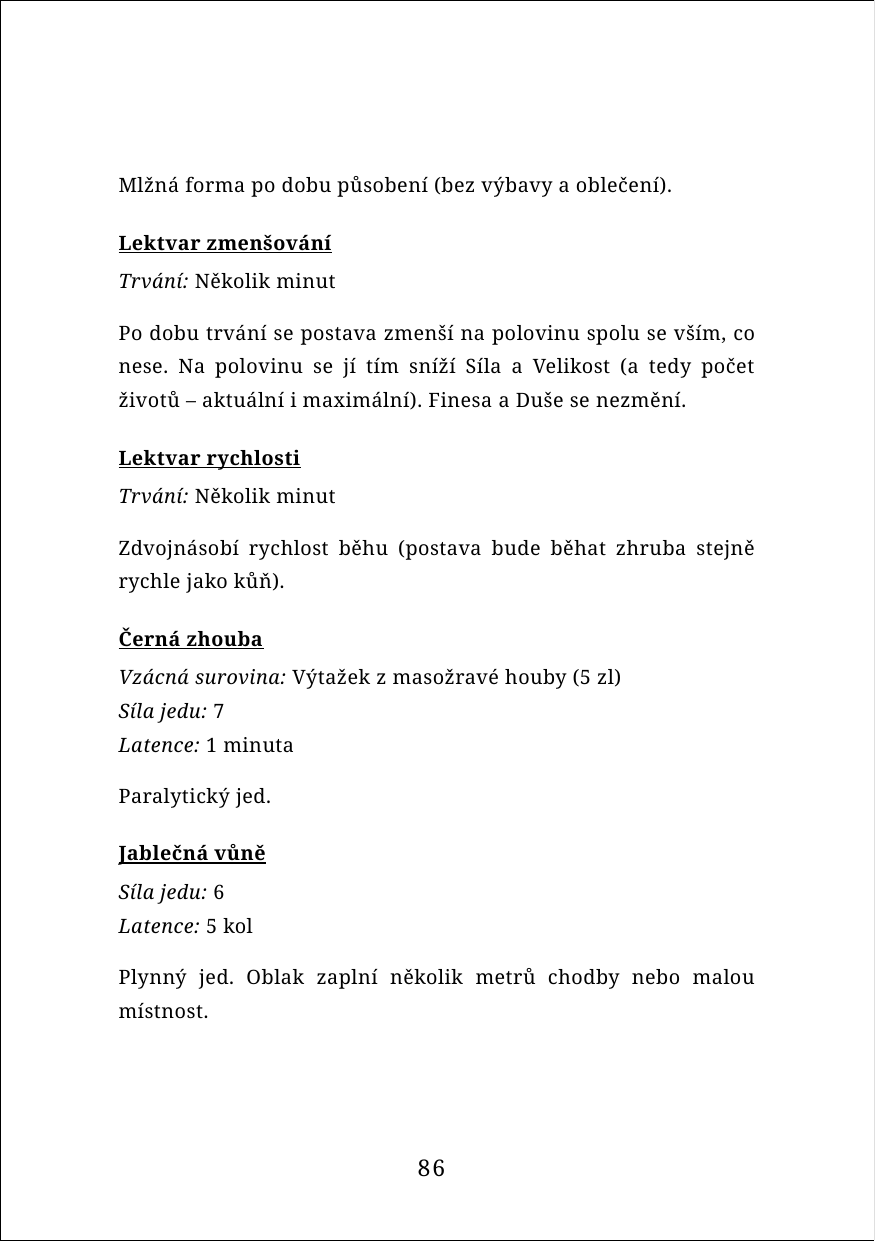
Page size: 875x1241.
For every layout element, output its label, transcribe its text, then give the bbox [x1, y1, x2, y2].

subtitle Lektvar rychlosti [118, 444, 756, 471]
text Paralytický jed. [118, 782, 756, 809]
subtitle Černá zhouba [118, 625, 756, 652]
text Síla jedu: 6 Latence: 5 kol [118, 878, 756, 939]
text Trvání: Několik minut [118, 482, 756, 509]
text Plynný jed. Oblak zaplní několik metrů chodby nebo malou místnost. [118, 963, 756, 1024]
text Zdvojnásobí rychlost běhu (postava bude běhat zhruba stejně rychle jako kůň). [118, 534, 756, 594]
subtitle Lektvar zmenšování [118, 229, 756, 256]
text Mlžná forma po dobu působení (bez výbavy a oblečení). [118, 172, 756, 199]
text Vzácná surovina: Výtažek z masožravé houby (5 zl) Síla jedu: 7 Latence: 1 minuta [118, 663, 756, 758]
text Po dobu trvání se postava zmenší na polovinu spolu se vším, co nese. Na polovinu se jí tím sníží Síla a Velikost (a tedy počet životů – aktuální i maximální). Finesa a Duše se nezmění. [118, 319, 756, 413]
text Trvání: Několik minut [118, 268, 756, 295]
subtitle Jablečná vůně [118, 839, 756, 866]
